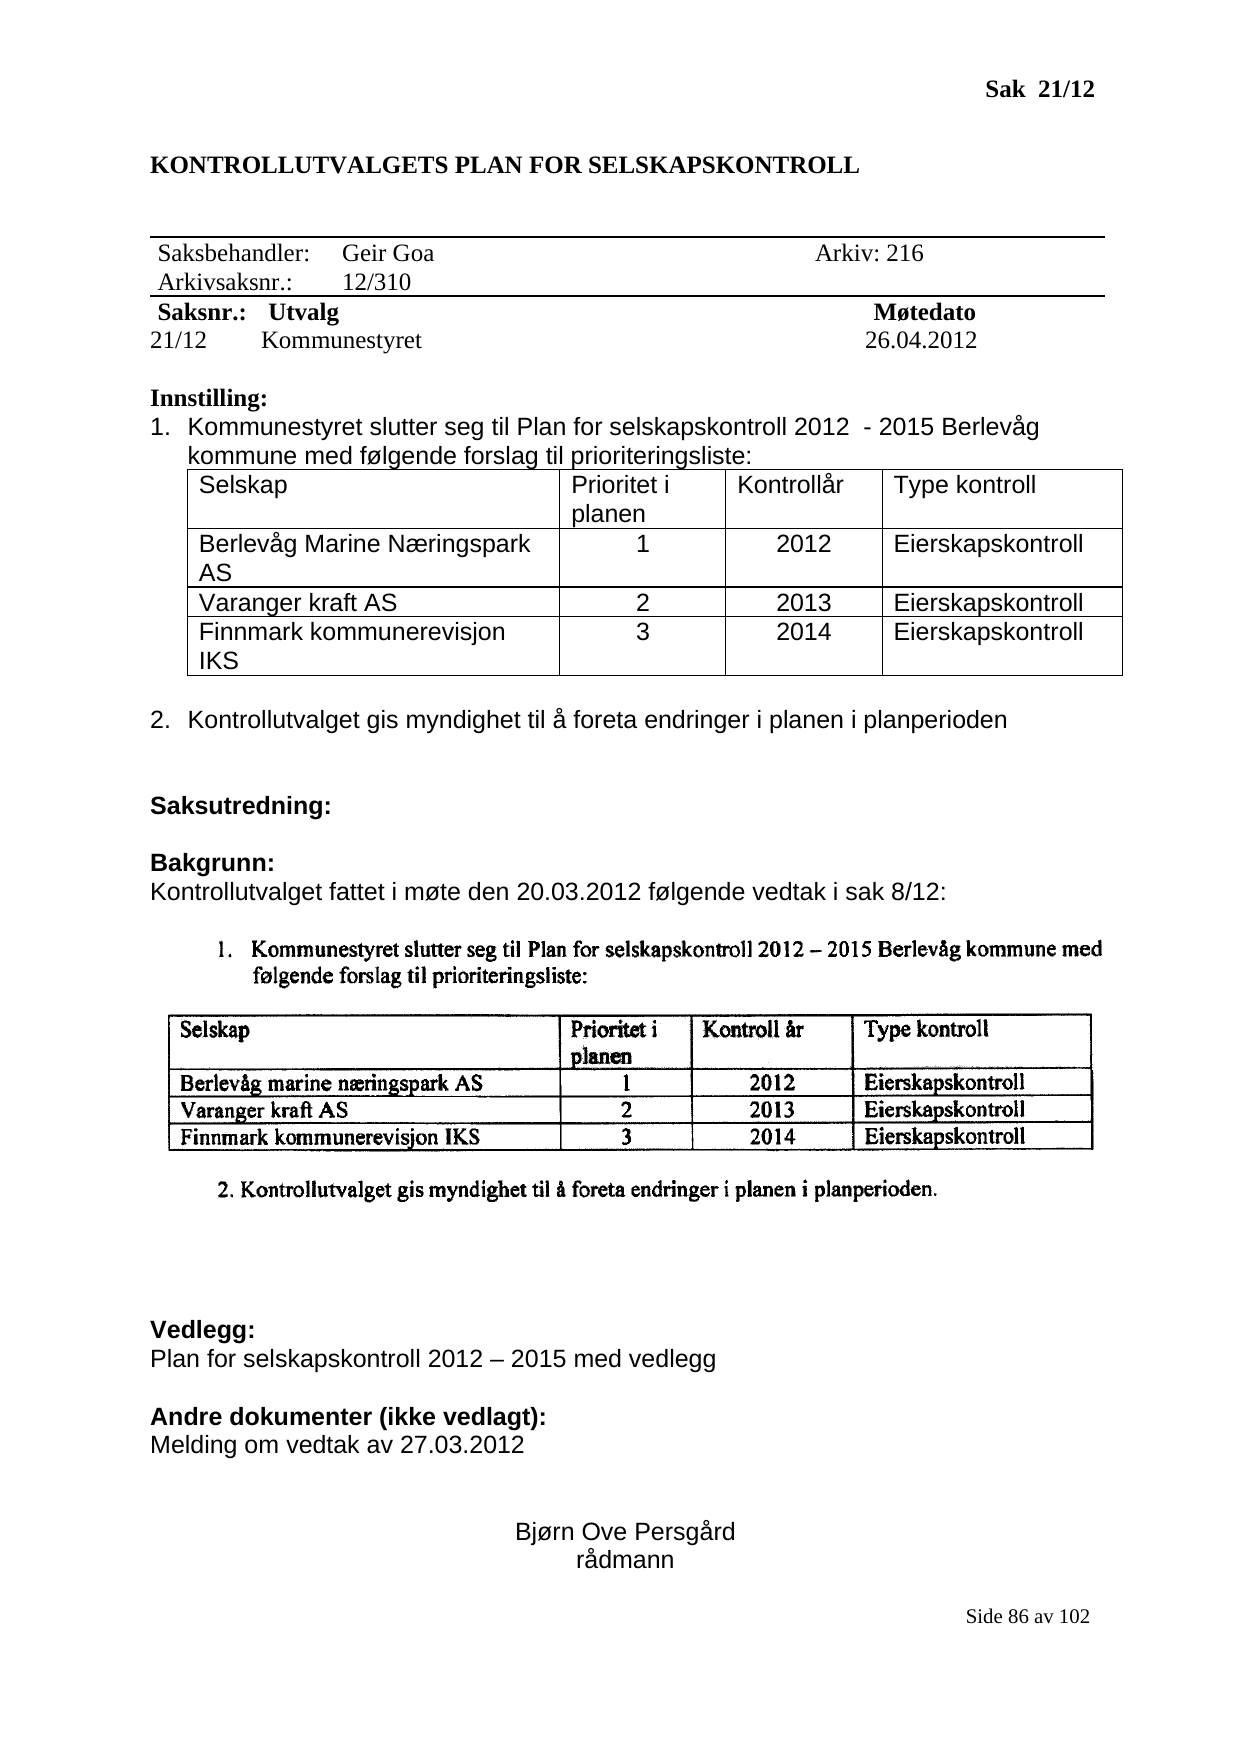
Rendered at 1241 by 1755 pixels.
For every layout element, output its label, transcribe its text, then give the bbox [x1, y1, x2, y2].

table_header Type kontroll [883, 470, 1122, 528]
text rådmann [150, 1545, 1100, 1574]
table_header Kontrollår [726, 470, 882, 528]
table_header Selskap [188, 470, 559, 528]
table_cell Berlevåg Marine Næringspark AS [188, 529, 559, 586]
text Bakgrunn: [150, 848, 1100, 877]
text Melding om vedtak av 27.03.2012 [150, 1430, 1100, 1459]
text Kontrollutvalget fattet i møte den 20.03.2012 følgende vedtak i sak 8/12: [150, 877, 1100, 906]
list Kontrollutvalget gis myndighet til å foreta endringer i planen i planperioden [150, 704, 1100, 733]
table_cell Møtedato [866, 295, 1115, 326]
text Saksutredning: [150, 791, 1100, 819]
table_cell 2014 [726, 617, 882, 675]
table_cell 1 [560, 529, 725, 586]
table_cell 2 [560, 588, 725, 616]
table_cell Eierskapskontroll [883, 617, 1122, 675]
text 21/12 Kommunestyret 26.04.2012 [150, 326, 1100, 354]
table_cell Finnmark kommunerevisjon IKS [188, 617, 559, 675]
table_header Arkiv: 216 [808, 238, 1104, 267]
table_cell Arkivsaksnr.: [150, 267, 334, 295]
table_cell Saksnr.: [150, 297, 261, 326]
table_cell Utvalg [261, 297, 866, 326]
table_cell 2012 [726, 529, 882, 586]
text KONTROLLUTVALGETS PLAN FOR SELSKAPSKONTROLL [150, 150, 1100, 179]
text Plan for selskapskontroll 2012 – 2015 med vedlegg [150, 1344, 1100, 1373]
table_header Saksbehandler: [150, 238, 334, 267]
table_cell 3 [560, 617, 725, 675]
text Vedlegg: [150, 1315, 1100, 1344]
table_cell [808, 267, 1104, 295]
text Innstilling: [150, 383, 1100, 412]
table_cell 12/310 [335, 267, 576, 295]
table_cell Eierskapskontroll [883, 529, 1122, 586]
table_header [1105, 236, 1115, 267]
table_header Geir Goa [335, 238, 807, 267]
table_cell Eierskapskontroll [883, 588, 1122, 616]
table_cell [576, 267, 807, 295]
table_header Prioritet i planen [560, 470, 725, 528]
table_cell 2013 [726, 588, 882, 616]
text Bjørn Ove Persgård [150, 1516, 1100, 1545]
table_cell Varanger kraft AS [188, 588, 559, 616]
list Kommunestyret slutter seg til Plan for selskapskontroll 2012 - 2015 Berlevåg kommune med følgende forslag til prioriteringsliste: [150, 412, 1100, 469]
text Andre dokumenter (ikke vedlagt): [150, 1401, 1100, 1430]
table_cell [1105, 267, 1115, 295]
